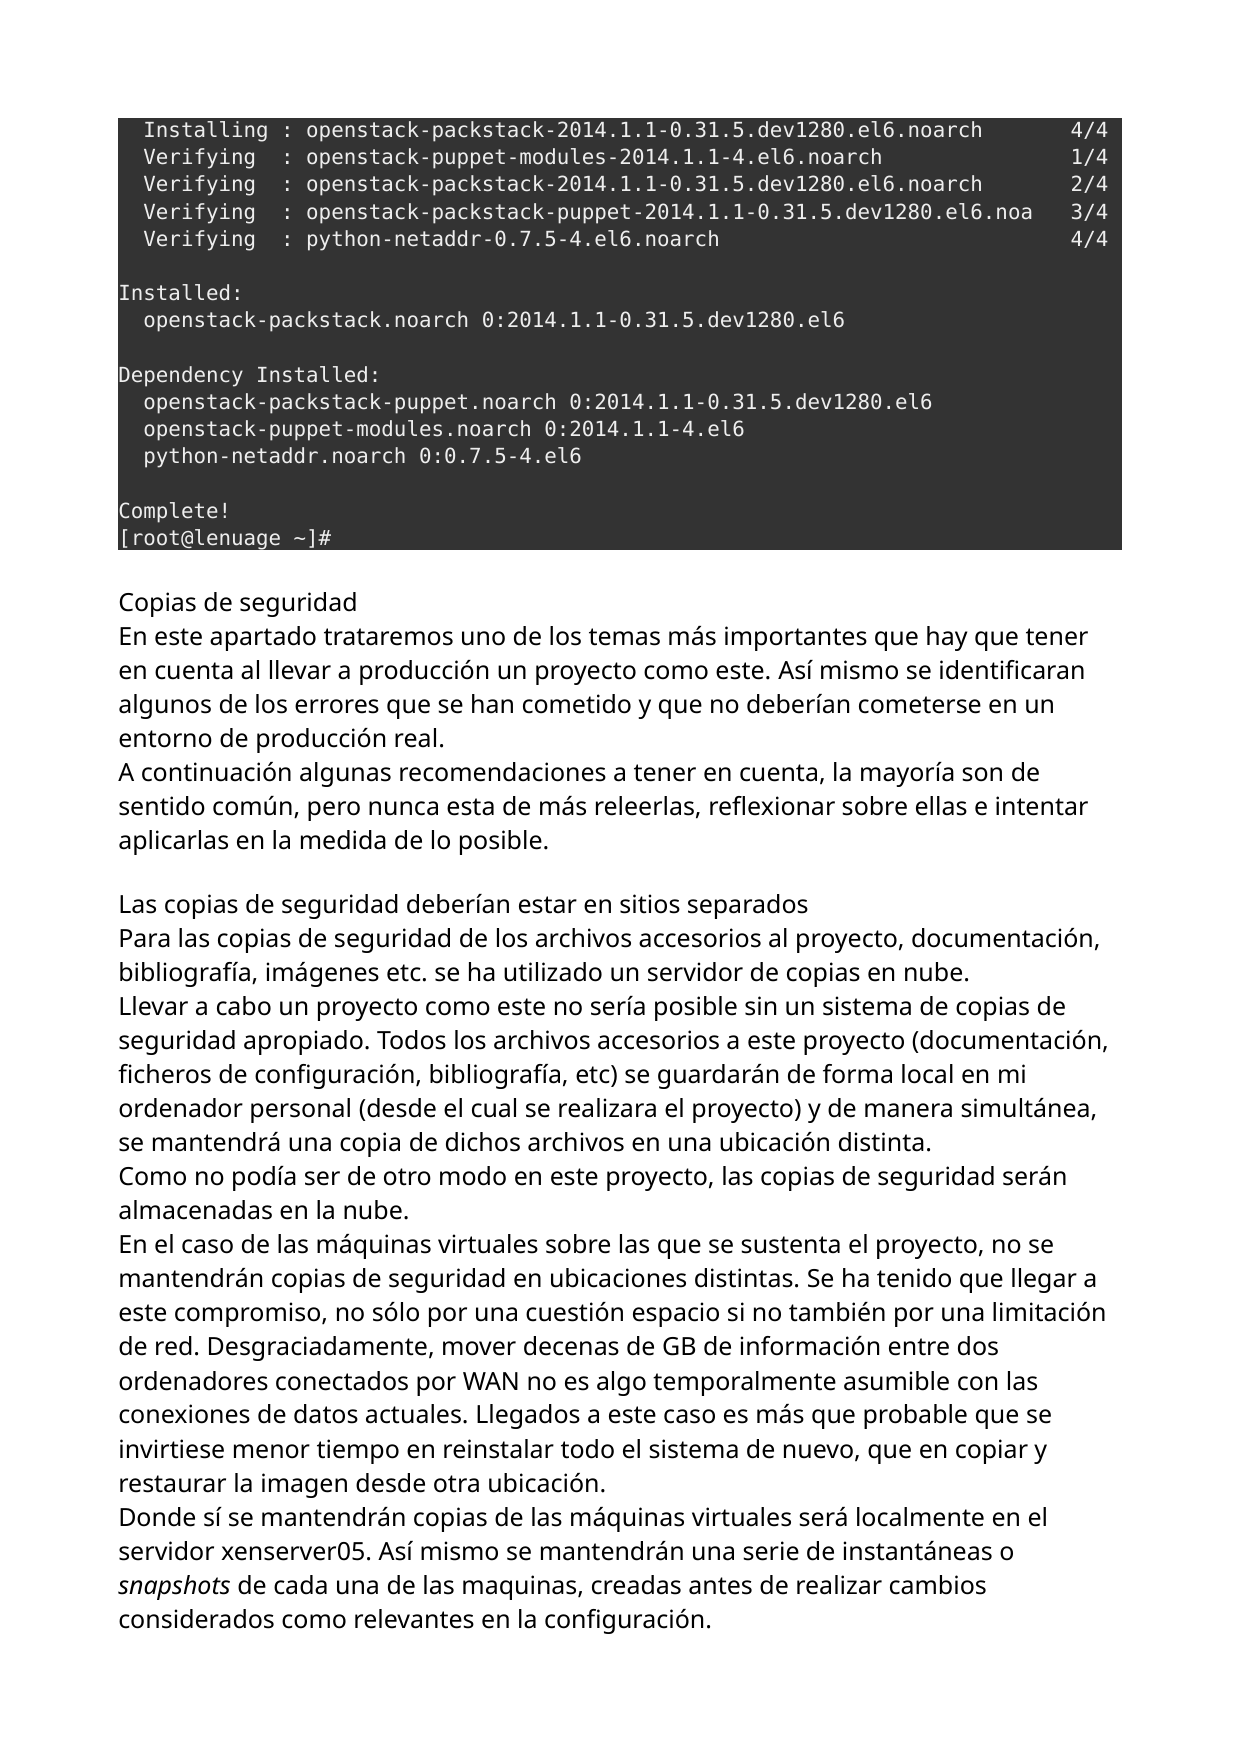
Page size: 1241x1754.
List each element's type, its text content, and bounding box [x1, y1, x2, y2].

text Verifying : openstack-packstack-2014.1.1-0.31.5.dev1280.el6.noarch 2/4 [118, 172, 1122, 197]
text Dependency Installed: [118, 363, 1122, 387]
text Verifying : openstack-puppet-modules-2014.1.1-4.el6.noarch 1/4 [118, 145, 1122, 169]
text openstack-packstack.noarch 0:2014.1.1-0.31.5.dev1280.el6 [118, 308, 1122, 333]
text En este apartado trataremos uno de los temas más importantes que hay que tener en cuenta al llevar a producción un proyecto como este. Así mismo se identificaran algunos de los errores que se han cometido y que no deberían cometerse en un entorno de producción real. [118, 618, 1122, 754]
text Donde sí se mantendrán copias de las máquinas virtuales será localmente en el servidor xenserver05. Así mismo se mantendrán una serie de instantáneas o snapshots de cada una de las maquinas, creadas antes de realizar cambios considerados como relevantes en la configuración. [118, 1499, 1122, 1636]
text python-netaddr.noarch 0:0.7.5-4.el6 [118, 444, 1122, 469]
text Copias de seguridad [118, 584, 1122, 618]
text A continuación algunas recomendaciones a tener en cuenta, la mayoría son de sentido común, pero nunca esta de más releerlas, reflexionar sobre ellas e intentar aplicarlas en la medida de lo posible. [118, 754, 1122, 857]
text Para las copias de seguridad de los archivos accesorios al proyecto, documentación, bibliografía, imágenes etc. se ha utilizado un servidor de copias en nube. [118, 920, 1122, 988]
text openstack-puppet-modules.noarch 0:2014.1.1-4.el6 [118, 417, 1122, 441]
text Como no podía ser de otro modo en este proyecto, las copias de seguridad serán almacenadas en la nube. [118, 1159, 1122, 1227]
text En el caso de las máquinas virtuales sobre las que se sustenta el proyecto, no se mantendrán copias de seguridad en ubicaciones distintas. Se ha tenido que llegar a este compromiso, no sólo por una cuestión espacio si no también por una limitación de red. Desgraciadamente, mover decenas de GB de información entre dos ordenadores conectados por WAN no es algo temporalmente asumible con las conexiones de datos actuales. Llegados a este caso es más que probable que se invirtiese menor tiempo en reinstalar todo el sistema de nuevo, que en copiar y restaurar la imagen desde otra ubicación. [118, 1227, 1122, 1499]
text Verifying : python-netaddr-0.7.5-4.el6.noarch 4/4 [118, 227, 1122, 251]
text openstack-packstack-puppet.noarch 0:2014.1.1-0.31.5.dev1280.el6 [118, 390, 1122, 414]
text Complete! [118, 499, 1122, 523]
text Installing : openstack-packstack-2014.1.1-0.31.5.dev1280.el6.noarch 4/4 [118, 118, 1122, 142]
text Verifying : openstack-packstack-puppet-2014.1.1-0.31.5.dev1280.el6.noa 3/4 [118, 200, 1122, 224]
text Installed: [118, 281, 1122, 306]
text [root@lenuage ~]# [118, 526, 1122, 550]
text Llevar a cabo un proyecto como este no sería posible sin un sistema de copias de seguridad apropiado. Todos los archivos accesorios a este proyecto (documentación, ficheros de configuración, bibliografía, etc) se guardarán de forma local en mi ordenador personal (desde el cual se realizara el proyecto) y de manera simultánea, se mantendrá una copia de dichos archivos en una ubicación distinta. [118, 988, 1122, 1159]
text Las copias de seguridad deberían estar en sitios separados [118, 886, 1122, 920]
